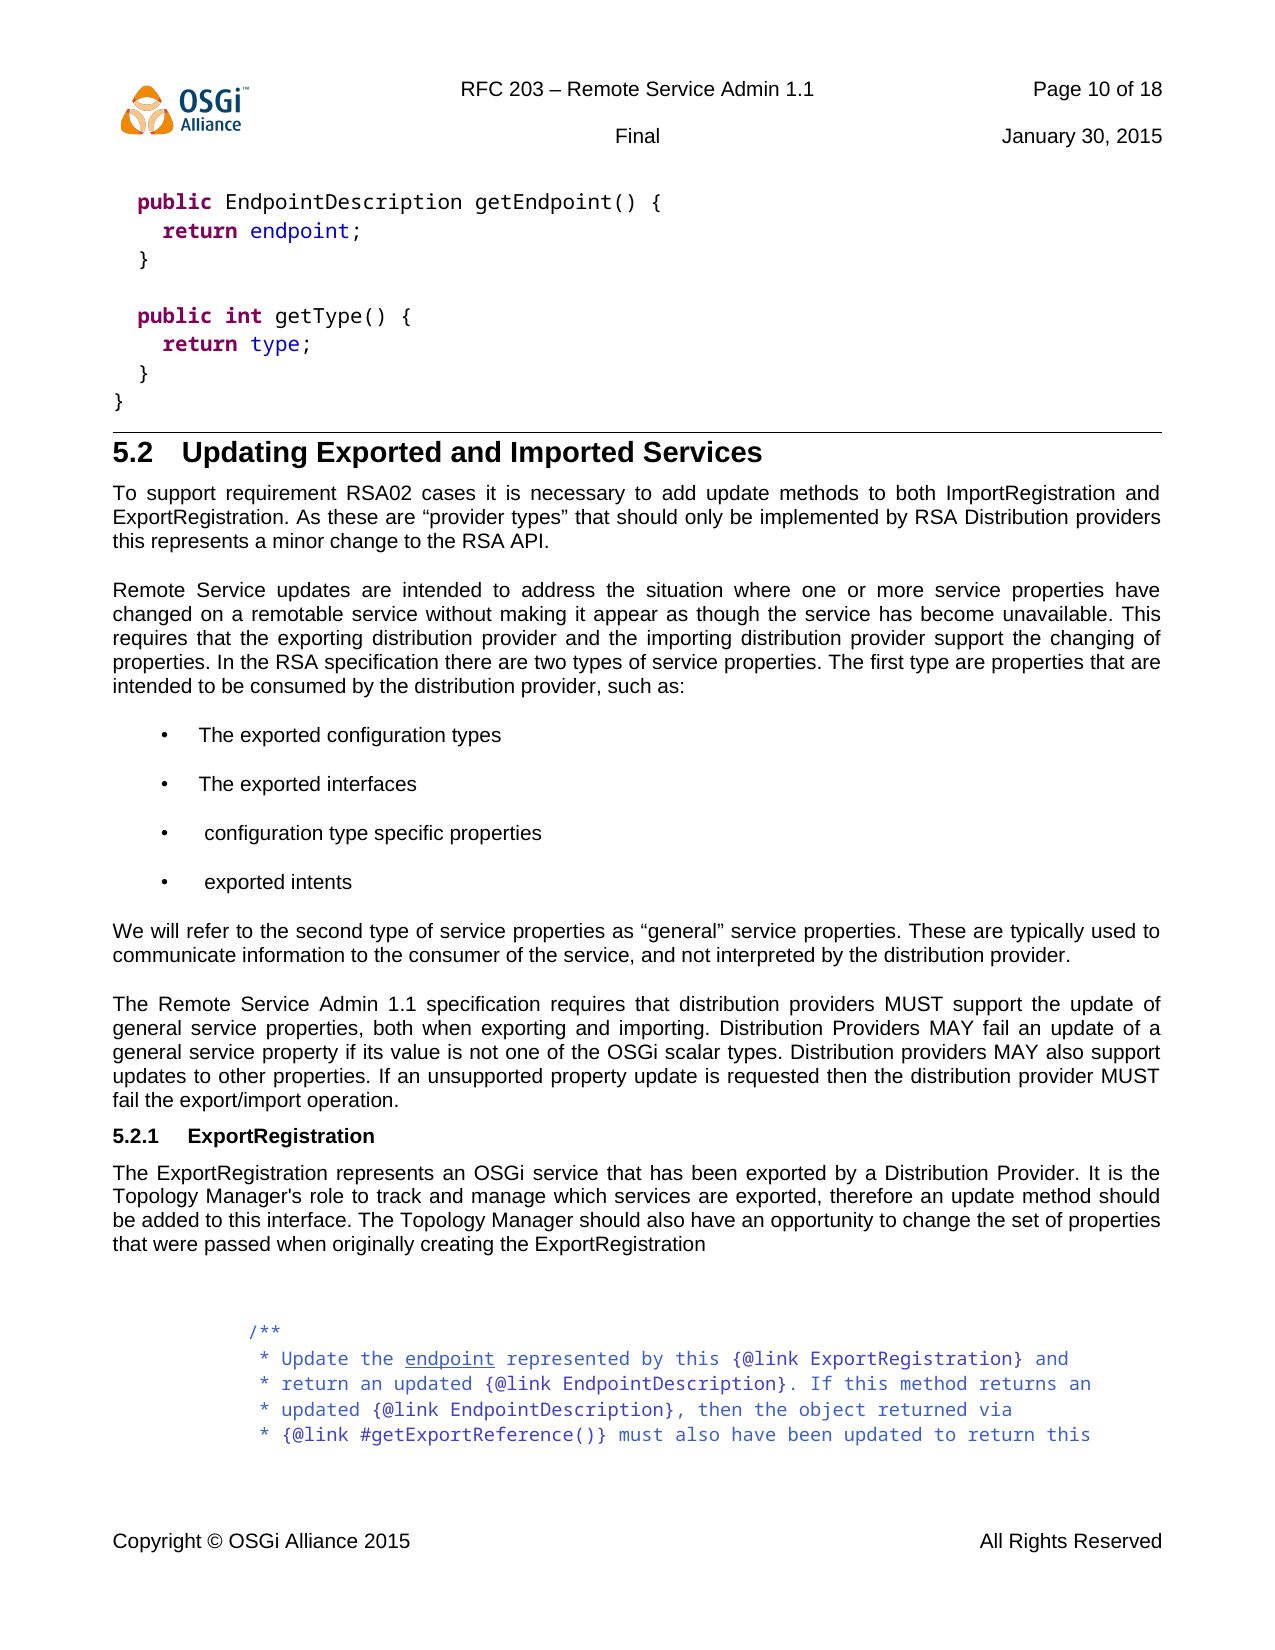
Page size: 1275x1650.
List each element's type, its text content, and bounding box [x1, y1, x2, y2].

list exported intents [161, 869, 1162, 894]
text } [112, 244, 1162, 273]
subtitle ExportRegistration [112, 1124, 1162, 1148]
text The ExportRegistration represents an OSGi service that has been exported by a Distribution Provider. It is the Topology Manager's role to track and manage which services are exported, therefore an update method should be added to this interface. The Topology Manager should also have an opportunity to change the set of properties that were passed when originally creating the ExportRegistration [112, 1160, 1162, 1256]
text return endpoint; [112, 216, 1162, 244]
list configuration type specific properties [161, 821, 1162, 844]
text } [112, 386, 1162, 415]
text The Remote Service Admin 1.1 specification requires that distribution providers MUST support the update of general service properties, both when exporting and importing. Distribution Providers MAY fail an update of a general service property if its value is not one of the OSGi scalar types. Distribution providers MAY also support updates to other properties. If an unsupported property update is requested then the distribution provider MUST fail the export/import operation. [112, 992, 1162, 1111]
text public EndpointDescription getEndpoint() { [112, 187, 1162, 216]
text return type; [112, 329, 1162, 358]
text Remote Service updates are intended to address the situation where one or more service properties have changed on a remotable service without making it appear as though the service has become unavailable. This requires that the exporting distribution provider and the importing distribution provider support the changing of properties. In the RSA specification there are two types of service properties. The first type are properties that are intended to be consumed by the distribution provider, such as: [112, 578, 1162, 697]
subtitle Updating Exported and Imported Services [112, 433, 1162, 468]
text * updated {@link EndpointDescription}, then the object returned via [112, 1396, 1162, 1422]
text public int getType() { [112, 301, 1162, 329]
list The exported interfaces [161, 771, 1162, 796]
text To support requirement RSA02 cases it is necessary to add update methods to both ImportRegistration and ExportRegistration. As these are “provider types” that should only be implemented by RSA Distribution providers this represents a minor change to the RSA API. [112, 481, 1162, 553]
text } [112, 358, 1162, 386]
text * {@link #getExportReference()} must also have been updated to return this [112, 1422, 1162, 1447]
text We will refer to the second type of service properties as “general” service properties. These are typically used to communicate information to the consumer of the service, and not interpreted by the distribution provider. [112, 919, 1162, 967]
text * return an updated {@link EndpointDescription}. If this method returns an [112, 1371, 1162, 1396]
text /** [112, 1320, 1162, 1345]
text * Update the endpoint represented by this {@link ExportRegistration} and [112, 1345, 1162, 1371]
list The exported configuration types [161, 722, 1162, 746]
picture [113, 78, 257, 142]
